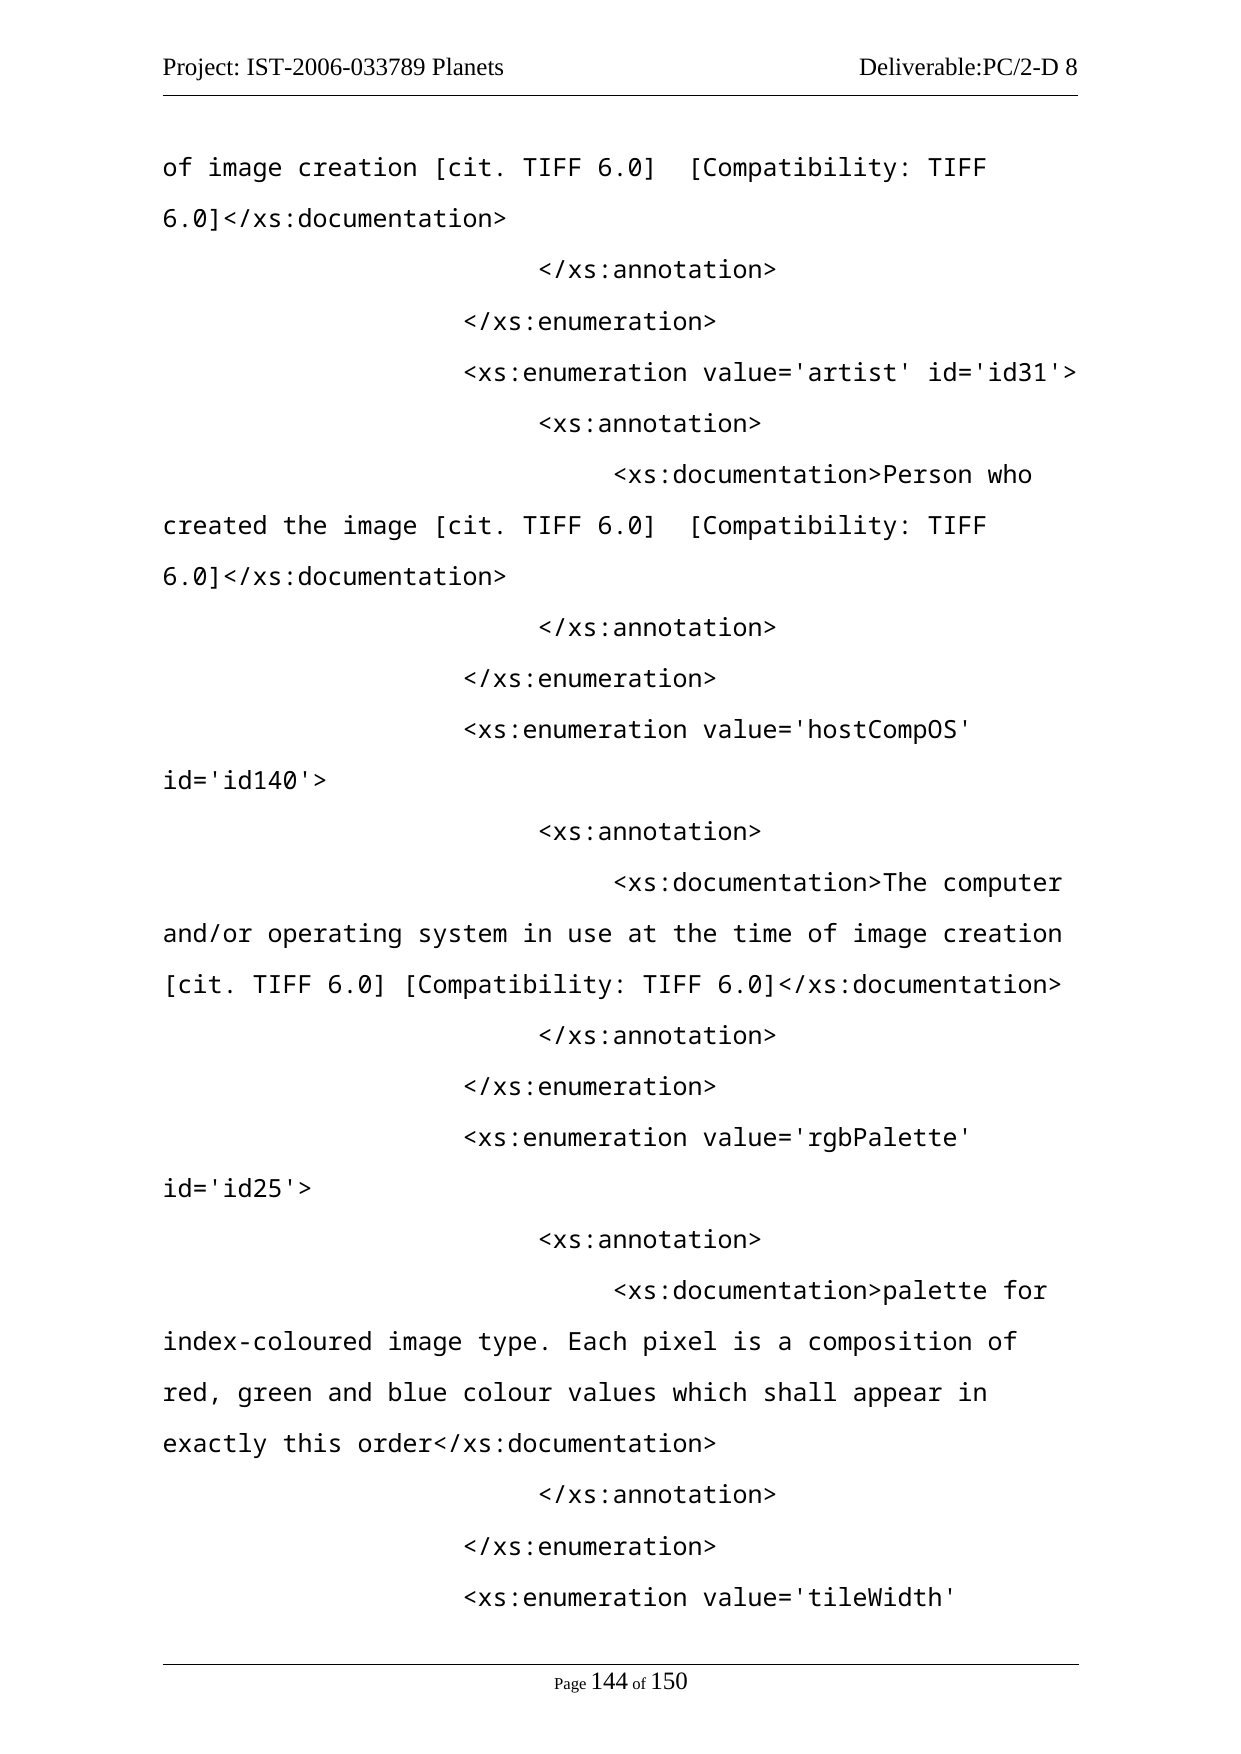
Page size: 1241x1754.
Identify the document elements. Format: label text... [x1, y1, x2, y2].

text <xs:documentation>The computer and/or operating system in use at the time of image creation [cit. TIFF 6.0] [Compatibility: TIFF 6.0]</xs:documentation> [162, 864, 1078, 1001]
text </xs:annotation> [162, 1018, 1078, 1052]
text <xs:enumeration value='hostCompOS' id='id140'> [162, 711, 1078, 797]
text <xs:annotation> [162, 405, 1078, 439]
text </xs:enumeration> [162, 1528, 1078, 1562]
text </xs:annotation> [162, 609, 1078, 643]
text </xs:enumeration> [162, 660, 1078, 694]
text <xs:documentation>Person who created the image [cit. TIFF 6.0] [Compatibility: TIFF 6.0]</xs:documentation> [162, 456, 1078, 592]
text of image creation [cit. TIFF 6.0] [Compatibility: TIFF 6.0]</xs:documentation> [162, 150, 1078, 235]
text <xs:documentation>palette for index-coloured image type. Each pixel is a composition of red, green and blue colour values which shall appear in exactly this order</xs:documentation> [162, 1273, 1078, 1460]
text <xs:annotation> [162, 813, 1078, 848]
text <xs:enumeration value='tileWidth' [162, 1579, 1078, 1613]
text <xs:enumeration value='artist' id='id31'> [162, 354, 1078, 388]
text </xs:enumeration> [162, 303, 1078, 337]
text <xs:enumeration value='rgbPalette' id='id25'> [162, 1120, 1078, 1205]
text </xs:annotation> [162, 1477, 1078, 1511]
text </xs:enumeration> [162, 1069, 1078, 1103]
text </xs:annotation> [162, 252, 1078, 286]
text <xs:annotation> [162, 1222, 1078, 1256]
